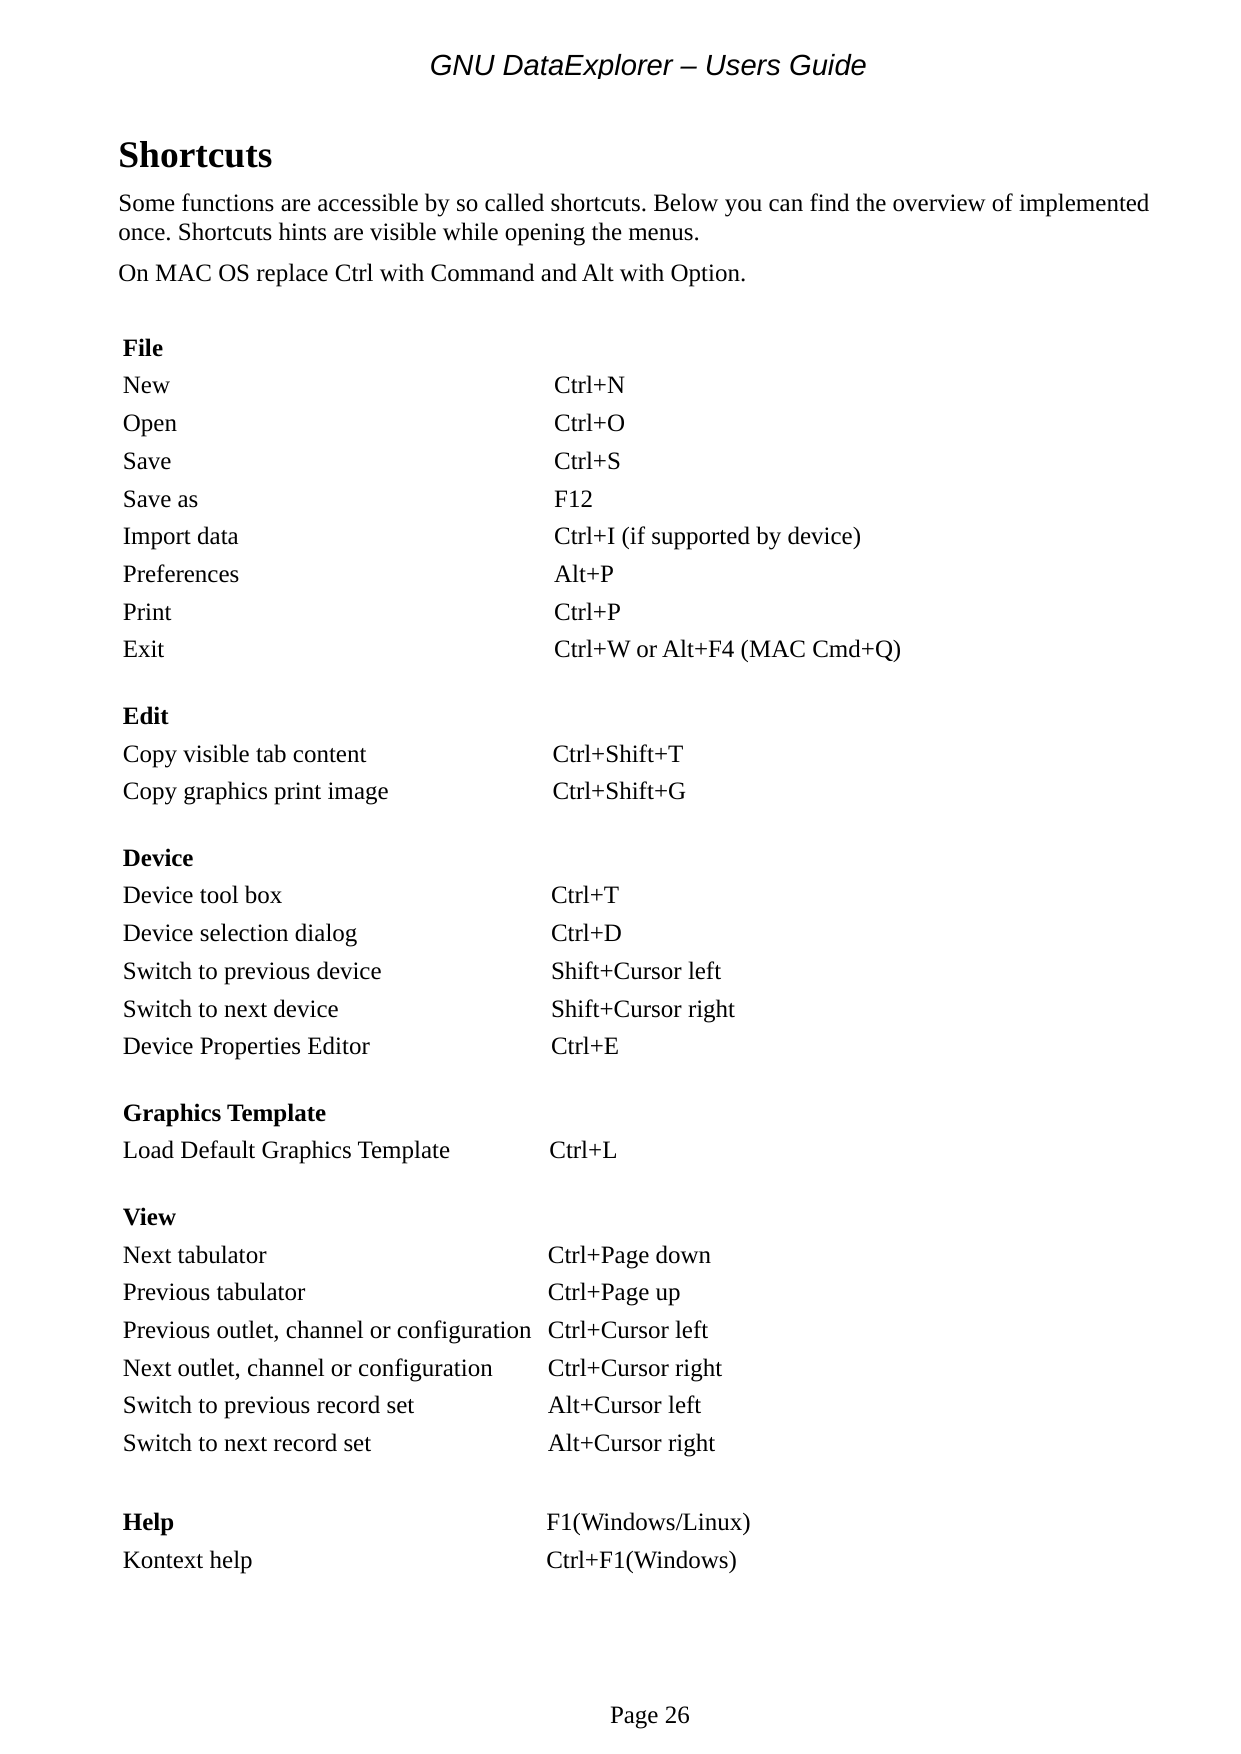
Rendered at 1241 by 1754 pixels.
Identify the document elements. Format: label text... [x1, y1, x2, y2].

table_cell Ctrl+Page down [543, 1235, 1013, 1273]
table_cell Ctrl+I (if supported by device) [549, 517, 1009, 555]
table_header Edit [118, 697, 548, 734]
table_header Graphics Template [118, 1094, 545, 1131]
table_header Help [118, 1503, 542, 1541]
text Some functions are accessible by so called shortcuts. Below you can find the overview of implemented once. Shortcuts hints are visible while opening the menus. [118, 188, 1181, 246]
table_cell Save as [118, 479, 549, 517]
table_cell Shift+Cursor left [546, 952, 1010, 989]
table_cell Copy graphics print image [118, 772, 548, 810]
table_header [548, 697, 1007, 734]
table_cell Switch to next record set [118, 1424, 543, 1462]
table_cell Alt+P [549, 555, 1009, 592]
table_cell Ctrl+Page up [543, 1273, 1013, 1311]
table_cell Ctrl+Shift+T [548, 734, 1007, 772]
table_cell Next outlet, channel or configuration [118, 1349, 543, 1386]
text On MAC OS replace Ctrl with Command and Alt with Option. [118, 258, 1181, 287]
table_header File [118, 329, 549, 366]
table_cell Ctrl+D [546, 914, 1010, 952]
table_header [543, 1198, 1013, 1235]
table_cell Ctrl+F1(Windows) [542, 1541, 1013, 1578]
table_cell Ctrl+L [545, 1131, 1012, 1169]
table_header [546, 839, 1010, 876]
table_cell Save [118, 442, 549, 479]
table_cell Ctrl+T [546, 876, 1010, 914]
table_cell Switch to previous device [118, 952, 546, 989]
table_cell Alt+Cursor right [543, 1424, 1013, 1462]
table_cell Ctrl+P [549, 593, 1009, 630]
table_cell Ctrl+Cursor right [543, 1349, 1013, 1386]
subtitle Shortcuts [118, 133, 1181, 176]
table_cell Ctrl+N [549, 366, 1009, 404]
table_cell Preferences [118, 555, 549, 592]
table_header F1(Windows/Linux) [542, 1503, 1013, 1541]
table_cell Shift+Cursor right [546, 989, 1010, 1027]
table_cell Open [118, 404, 549, 442]
table_cell F12 [549, 479, 1009, 517]
table_cell Import data [118, 517, 549, 555]
table_cell Ctrl+Cursor left [543, 1311, 1013, 1348]
table_cell Ctrl+O [549, 404, 1009, 442]
table_cell Device tool box [118, 876, 546, 914]
table_cell Ctrl+E [546, 1027, 1010, 1065]
table_cell Exit [118, 630, 549, 668]
table_cell Print [118, 593, 549, 630]
table_cell New [118, 366, 549, 404]
table_cell Ctrl+Shift+G [548, 772, 1007, 810]
table_cell Device Properties Editor [118, 1027, 546, 1065]
table_header Device [118, 839, 546, 876]
table_cell Kontext help [118, 1541, 542, 1578]
table_cell Ctrl+S [549, 442, 1009, 479]
table_header [549, 329, 1009, 366]
table_cell Switch to previous record set [118, 1386, 543, 1424]
table_cell Next tabulator [118, 1235, 543, 1273]
table_header View [118, 1198, 543, 1235]
table_cell Switch to next device [118, 989, 546, 1027]
table_cell Load Default Graphics Template [118, 1131, 545, 1169]
table_cell Copy visible tab content [118, 734, 548, 772]
table_header [545, 1094, 1012, 1131]
table_cell Previous tabulator [118, 1273, 543, 1311]
table_cell Device selection dialog [118, 914, 546, 952]
table_cell Ctrl+W or Alt+F4 (MAC Cmd+Q) [549, 630, 1009, 668]
table_cell Previous outlet, channel or configuration [118, 1311, 543, 1348]
table_cell Alt+Cursor left [543, 1386, 1013, 1424]
